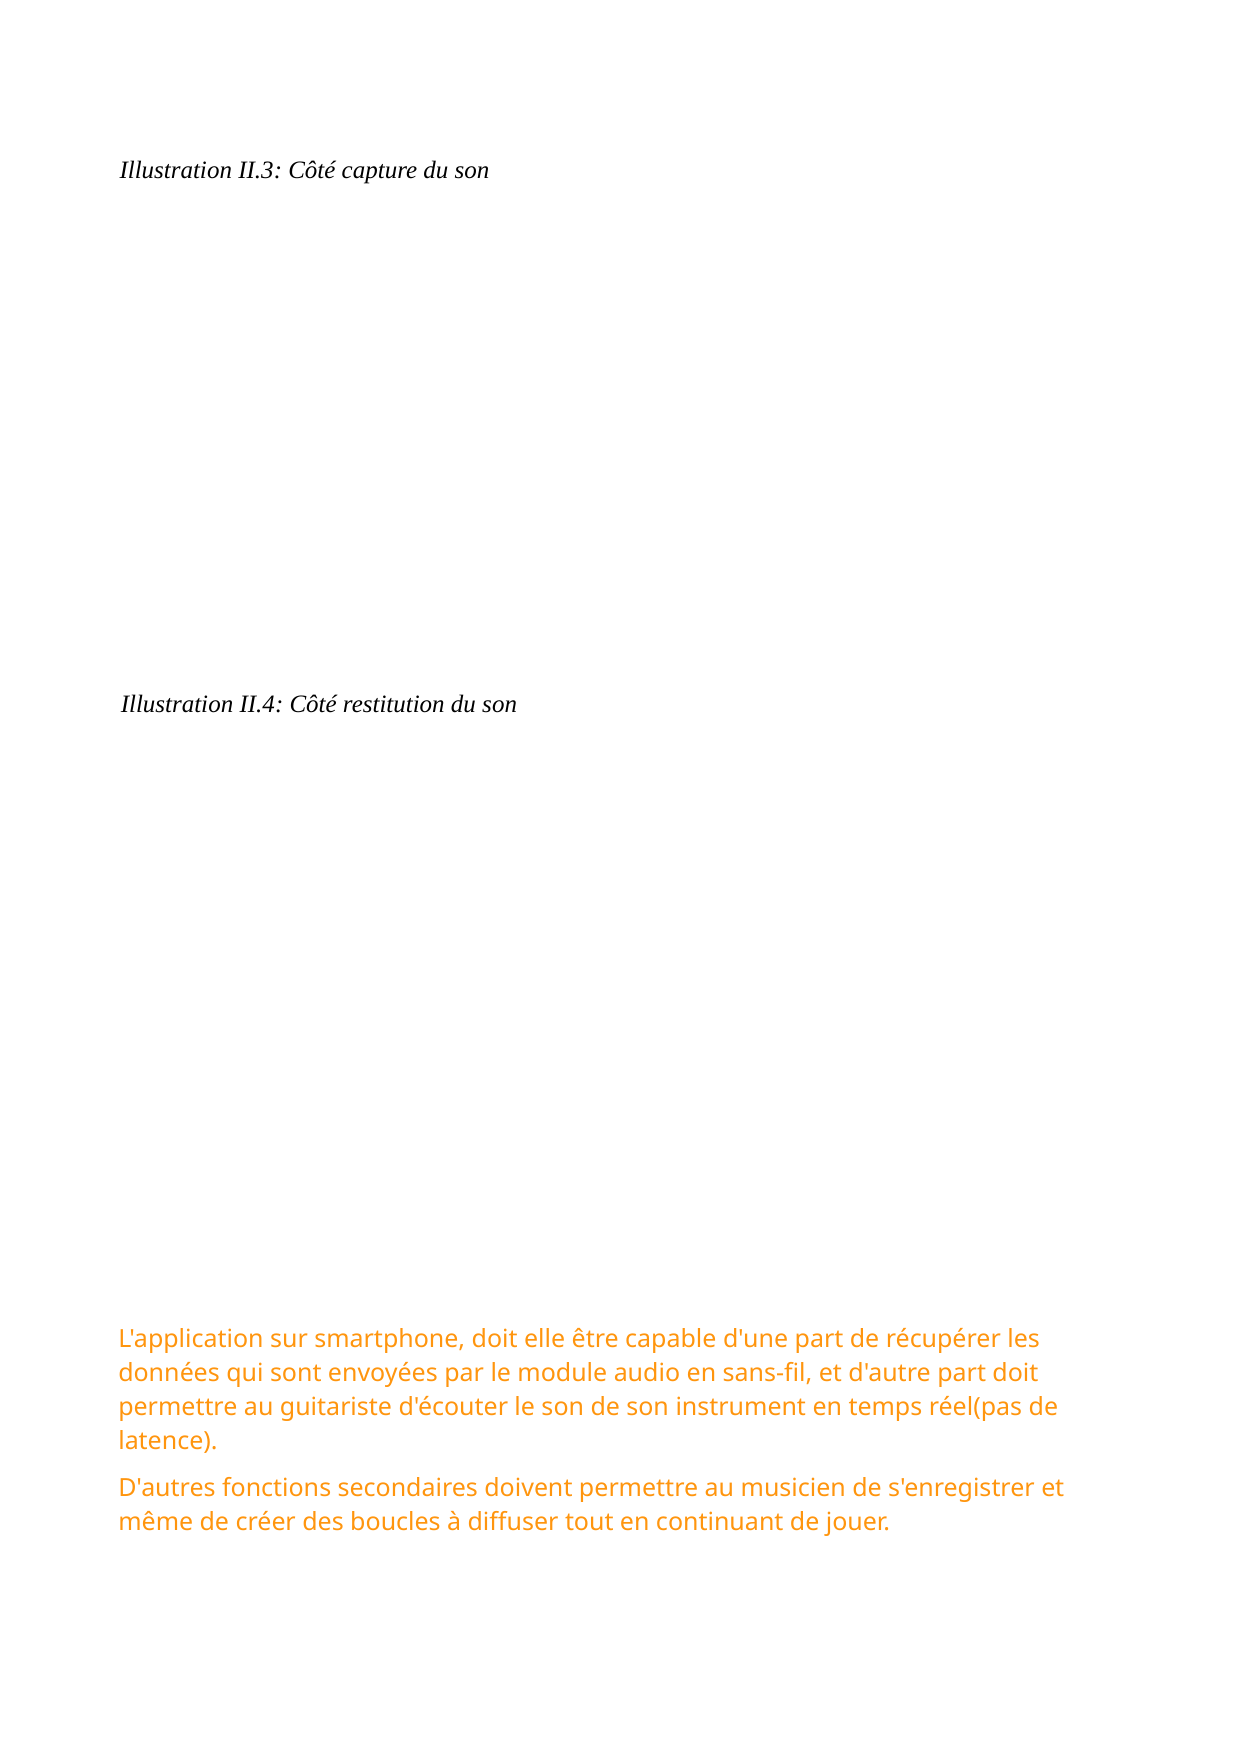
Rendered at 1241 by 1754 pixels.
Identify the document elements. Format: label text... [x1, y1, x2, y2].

text D'autres fonctions secondaires doivent permettre au musicien de s'enregistrer et même de créer des boucles à diffuser tout en continuant de jouer. [118, 1469, 1122, 1538]
text Illustration II.3: Côté capture du son [119, 155, 1074, 184]
text Illustration II.4: Côté restitution du son [121, 689, 1074, 718]
text L'application sur smartphone, doit elle être capable d'une part de récupérer les données qui sont envoyées par le module audio en sans-fil, et d'autre part doit permettre au guitariste d'écouter le son de son instrument en temps réel(pas de latence). [118, 1321, 1122, 1457]
